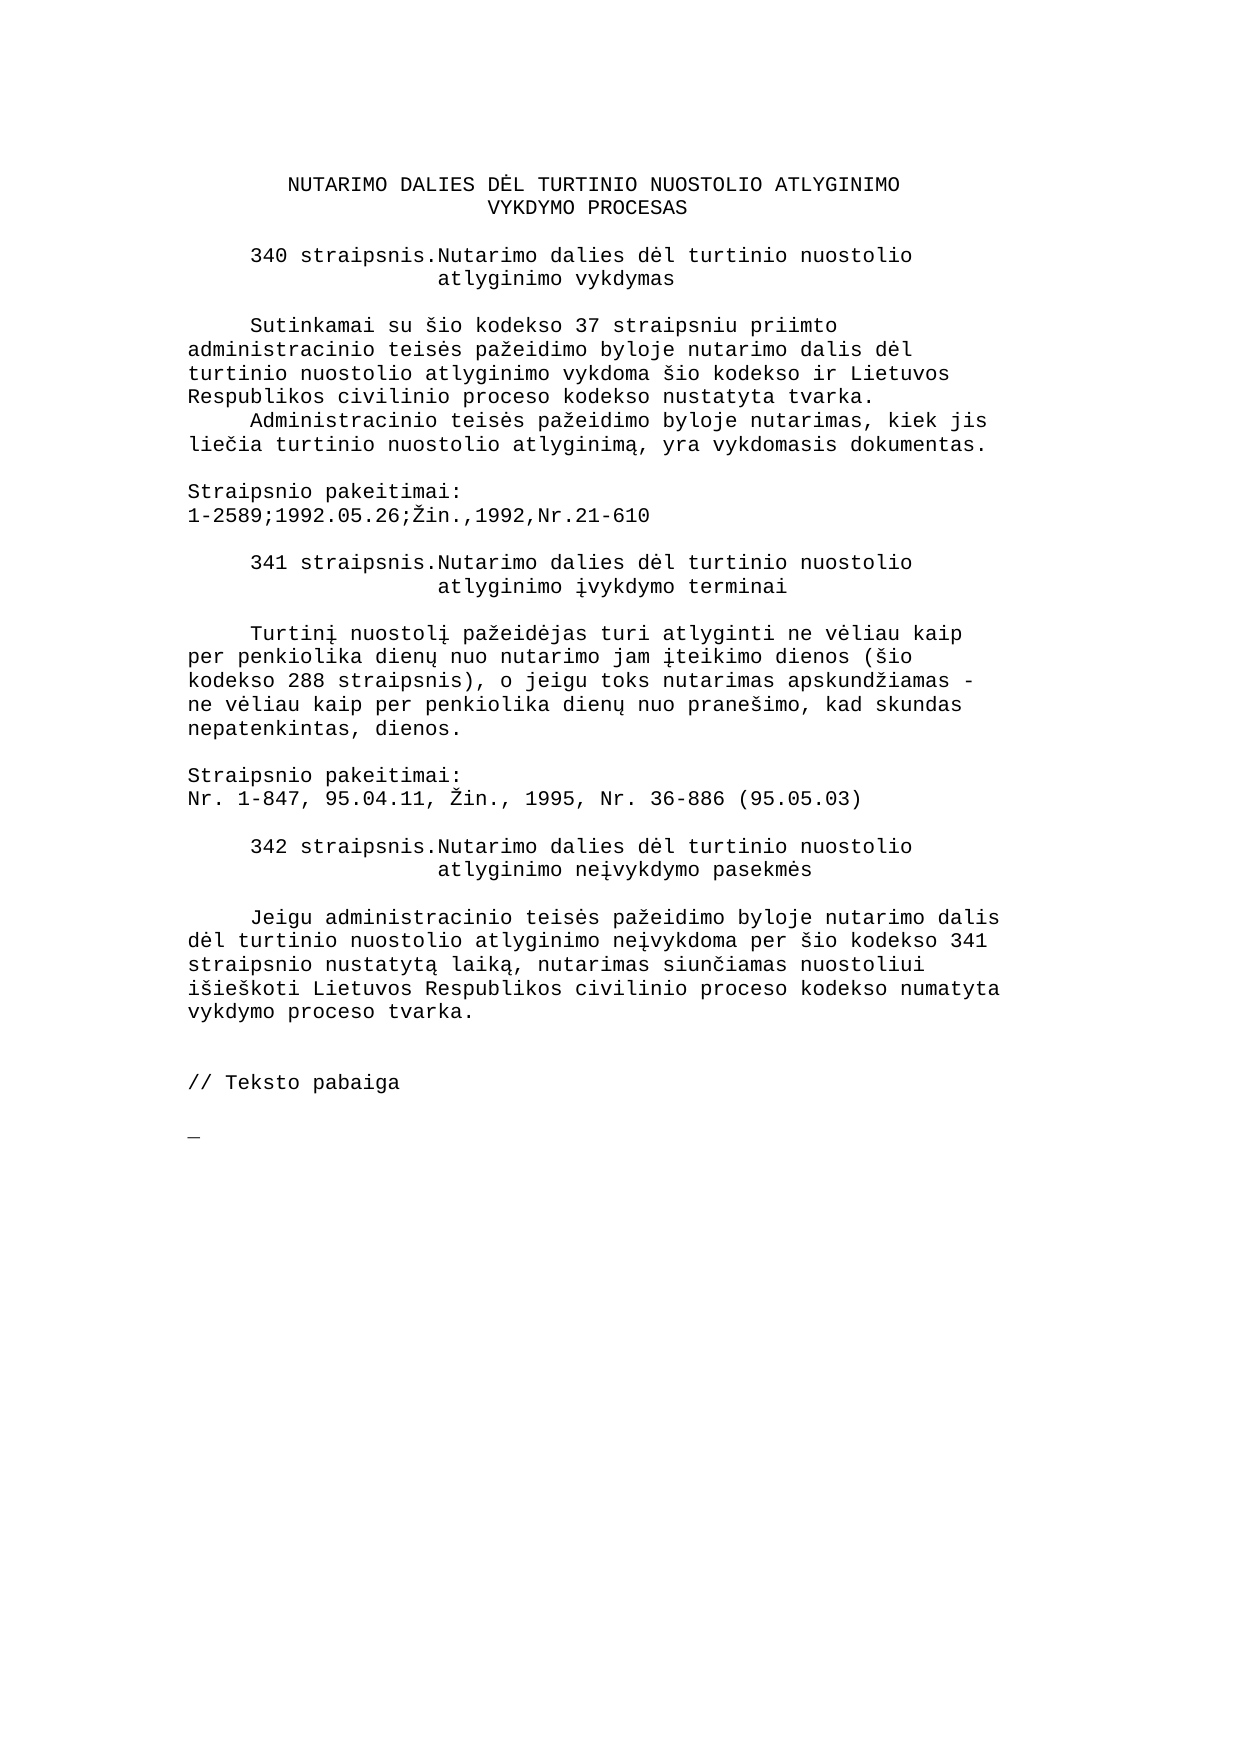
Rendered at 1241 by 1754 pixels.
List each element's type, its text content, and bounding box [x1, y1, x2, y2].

text atlyginimo vykdymas [187, 268, 1053, 292]
text Respublikos civilinio proceso kodekso nustatyta tvarka. [187, 386, 1053, 410]
text liečia turtinio nuostolio atlyginimą, yra vykdomasis dokumentas. [187, 434, 1053, 457]
text per penkiolika dienų nuo nutarimo jam įteikimo dienos (šio [187, 647, 1053, 670]
text administracinio teisės pažeidimo byloje nutarimo dalis dėl [187, 339, 1053, 363]
text nepatenkintas, dienos. [187, 717, 1053, 741]
text atlyginimo įvykdymo terminai [187, 576, 1053, 599]
text Turtinį nuostolį pažeidėjas turi atlyginti ne vėliau kaip [187, 623, 1053, 647]
text VYKDYMO PROCESAS [187, 197, 1053, 221]
text 342 straipsnis.Nutarimo dalies dėl turtinio nuostolio [187, 836, 1053, 859]
text Straipsnio pakeitimai: [187, 765, 1053, 788]
text 340 straipsnis.Nutarimo dalies dėl turtinio nuostolio [187, 244, 1053, 268]
text vykdymo proceso tvarka. [187, 1001, 1053, 1025]
text Straipsnio pakeitimai: [187, 481, 1053, 505]
text Jeigu administracinio teisės pažeidimo byloje nutarimo dalis [187, 907, 1053, 930]
text atlyginimo neįvykdymo pasekmės [187, 859, 1053, 883]
text ne vėliau kaip per penkiolika dienų nuo pranešimo, kad skundas [187, 694, 1053, 717]
text Administracinio teisės pažeidimo byloje nutarimas, kiek jis [187, 410, 1053, 434]
text dėl turtinio nuostolio atlyginimo neįvykdoma per šio kodekso 341 [187, 930, 1053, 954]
text kodekso 288 straipsnis), o jeigu toks nutarimas apskundžiamas - [187, 670, 1053, 694]
text _ [187, 1119, 1053, 1143]
text straipsnio nustatytą laiką, nutarimas siunčiamas nuostoliui [187, 954, 1053, 978]
text // Teksto pabaiga [187, 1072, 1053, 1096]
text NUTARIMO DALIES DĖL TURTINIO NUOSTOLIO ATLYGINIMO [187, 174, 1053, 197]
text 341 straipsnis.Nutarimo dalies dėl turtinio nuostolio [187, 552, 1053, 576]
text išieškoti Lietuvos Respublikos civilinio proceso kodekso numatyta [187, 978, 1053, 1001]
text 1-2589;1992.05.26;Žin.,1992,Nr.21-610 [187, 505, 1053, 528]
text turtinio nuostolio atlyginimo vykdoma šio kodekso ir Lietuvos [187, 363, 1053, 386]
text Sutinkamai su šio kodekso 37 straipsniu priimto [187, 316, 1053, 339]
text Nr. 1-847, 95.04.11, Žin., 1995, Nr. 36-886 (95.05.03) [187, 788, 1053, 812]
